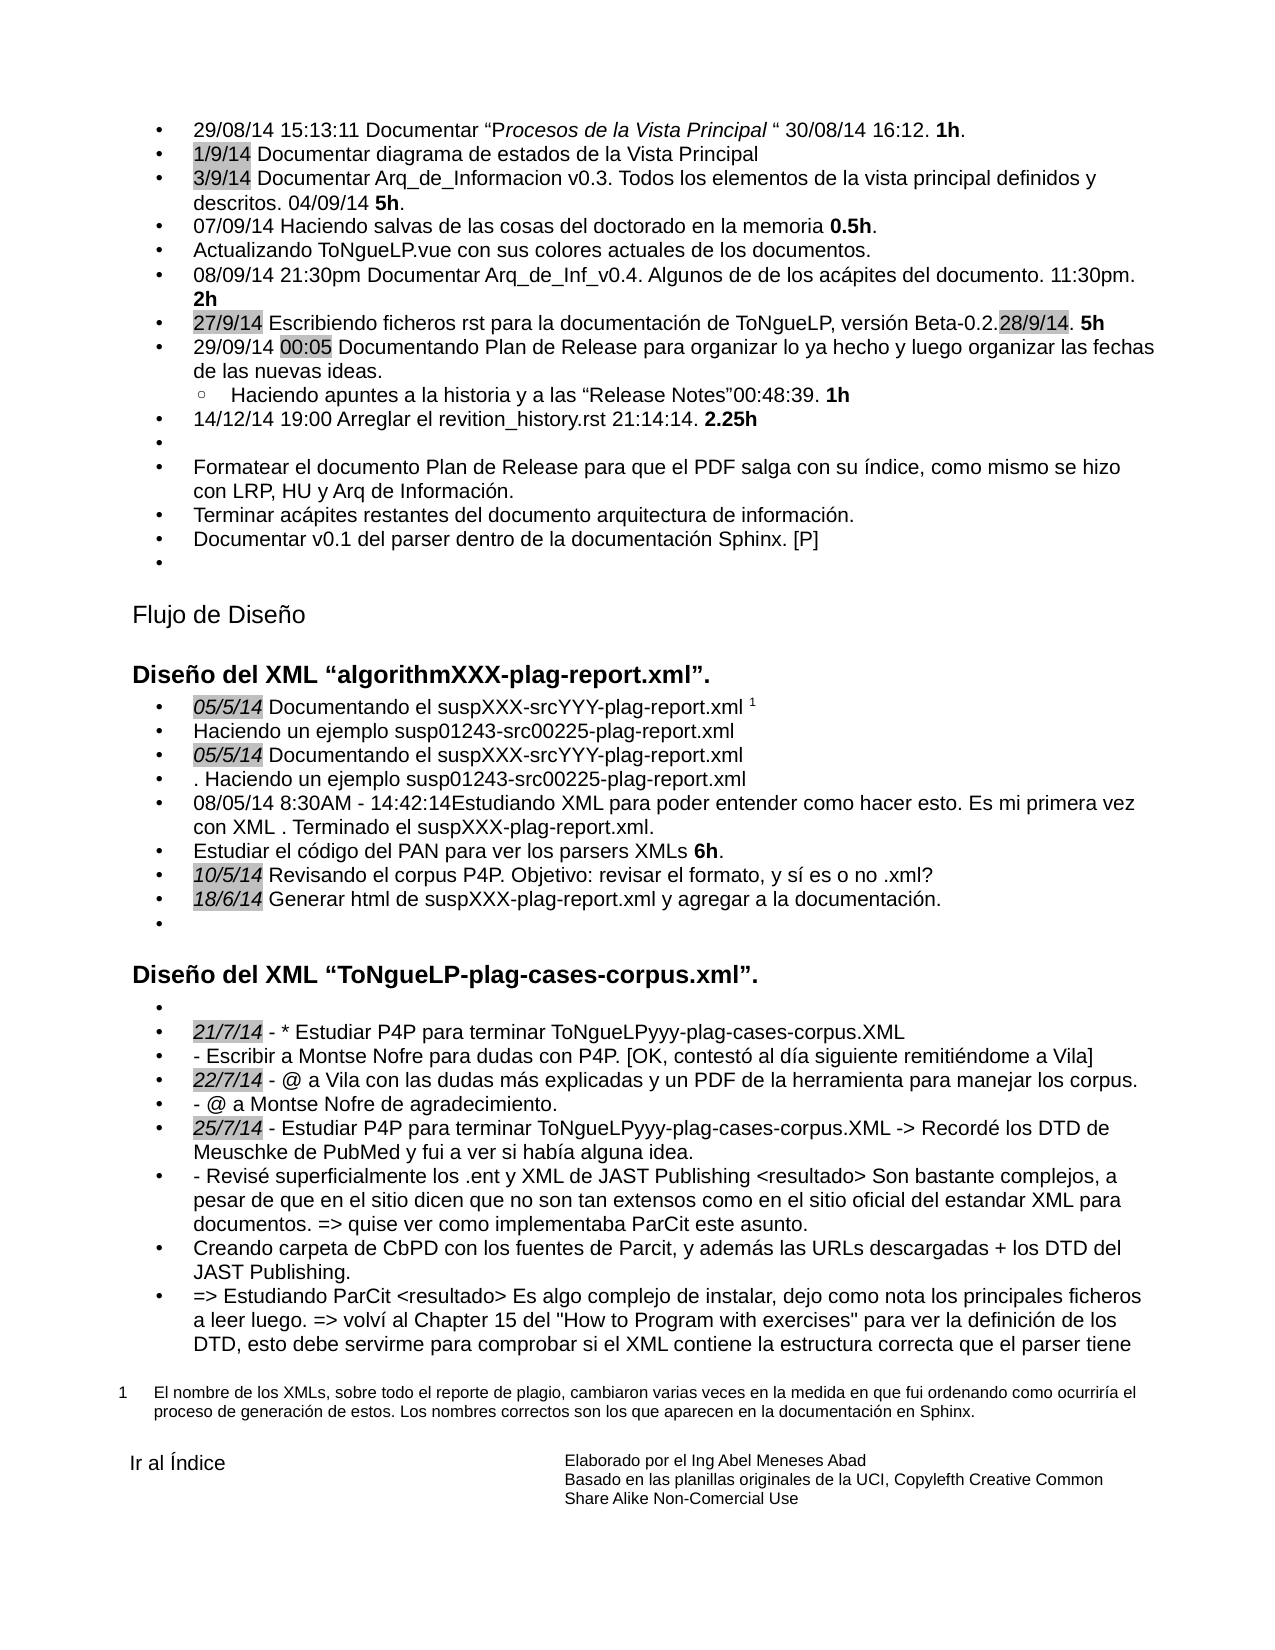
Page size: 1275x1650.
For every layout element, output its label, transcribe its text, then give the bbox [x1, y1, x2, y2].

list - @ a Montse Nofre de agradecimiento. [156, 1092, 1157, 1116]
list 05/5/14 Documentando el suspXXX-srcYYY-plag-report.xml [156, 695, 1157, 719]
list Haciendo un ejemplo susp01243-src00225-plag-report.xml [156, 719, 1157, 743]
list - Revisé superficialmente los .ent y XML de JAST Publishing <resultado> Son bastante complejos, a pesar de que en el sitio dicen que no son tan extensos como en el sitio oficial del estandar XML para documentos. => quise ver como implementaba ParCit este asunto. [156, 1164, 1157, 1236]
list 08/09/14 21:30pm Documentar Arq_de_Inf_v0.4. Algunos de de los acápites del documento. 11:30pm. 2h [156, 262, 1157, 310]
list - Escribir a Montse Nofre para dudas con P4P. [OK, contestó al día siguiente remitiéndome a Vila] [156, 1043, 1157, 1068]
list 14/12/14 19:00 Arreglar el revition_history.rst 21:14:15. 2.25h [156, 407, 1157, 431]
subtitle Flujo de Diseño [118, 600, 1157, 629]
subtitle Diseño del XML “algorithmXXX-plag-report.xml”. [118, 660, 1157, 689]
list Actualizando ToNgueLP.vue con sus colores actuales de los documentos. [156, 238, 1157, 262]
subtitle Diseño del XML “ToNgueLP-plag-cases-corpus.xml”. [118, 960, 1157, 989]
list 22/7/14 - @ a Vila con las dudas más explicadas y un PDF de la herramienta para manejar los corpus. [156, 1068, 1157, 1092]
list 27/9/14 Escribiendo ficheros rst para la documentación de ToNgueLP, versión Beta-0.2.28/9/14. 5h [156, 310, 1157, 334]
list Documentar v0.1 del parser dentro de la documentación Sphinx. [P] [156, 527, 1157, 551]
list 08/05/14 8:30AM - 14:42:15Estudiando XML para poder entender como hacer esto. Es mi primera vez con XML . Terminado el suspXXX-plag-report.xml. [156, 791, 1157, 839]
list . Haciendo un ejemplo susp01243-src00225-plag-report.xml [156, 767, 1157, 791]
list Haciendo apuntes a la historia y a las “Release Notes”00:48:39. 1h [193, 382, 1157, 407]
list Formatear el documento Plan de Release para que el PDF salga con su índice, como mismo se hizo con LRP, HU y Arq de Información. [156, 455, 1157, 503]
list 3/9/14 Documentar Arq_de_Informacion v0.3. Todos los elementos de la vista principal definidos y descritos. 04/09/14 5h. [156, 166, 1157, 214]
list Terminar acápites restantes del documento arquitectura de información. [156, 503, 1157, 527]
list 18/6/14 Generar html de suspXXX-plag-report.xml y agregar a la documentación. [156, 887, 1157, 911]
list 21/7/14 - * Estudiar P4P para terminar ToNgueLPyyy-plag-cases-corpus.XML [156, 1019, 1157, 1043]
list 1/9/14 Documentar diagrama de estados de la Vista Principal [156, 142, 1157, 166]
list => Estudiando ParCit <resultado> Es algo complejo de instalar, dejo como nota los principales ficheros a leer luego. => volví al Chapter 15 del "How to Program with exercises" para ver la definición de los DTD, esto debe servirme para comprobar si el XML contiene la estructura correcta que el parser tiene [156, 1284, 1157, 1356]
list El nombre de los XMLs, sobre todo el reporte de plagio, cambiaron varias veces en la medida en que fui ordenando como ocurriría el proceso de generación de estos. Los nombres correctos son los que aparecen en la documentación en Sphinx. [118, 1383, 1157, 1421]
list Estudiar el código del PAN para ver los parsers XMLs 6h. [156, 839, 1157, 863]
list 29/08/14 15:13:12 Documentar “Procesos de la Vista Principal “ 30/08/14 16:12. 1h. [156, 118, 1157, 142]
list 29/09/14 00:05 Documentando Plan de Release para organizar lo ya hecho y luego organizar las fechas de las nuevas ideas. [156, 334, 1157, 382]
list 10/5/14 Revisando el corpus P4P. Objetivo: revisar el formato, y sí es o no .xml? [156, 863, 1157, 887]
list 07/09/14 Haciendo salvas de las cosas del doctorado en la memoria 0.5h. [156, 214, 1157, 238]
list Creando carpeta de CbPD con los fuentes de Parcit, y además las URLs descargadas + los DTD del JAST Publishing. [156, 1236, 1157, 1284]
list 05/5/14 Documentando el suspXXX-srcYYY-plag-report.xml [156, 743, 1157, 767]
list 25/7/14 - Estudiar P4P para terminar ToNgueLPyyy-plag-cases-corpus.XML -> Recordé los DTD de Meuschke de PubMed y fui a ver si había alguna idea. [156, 1116, 1157, 1164]
